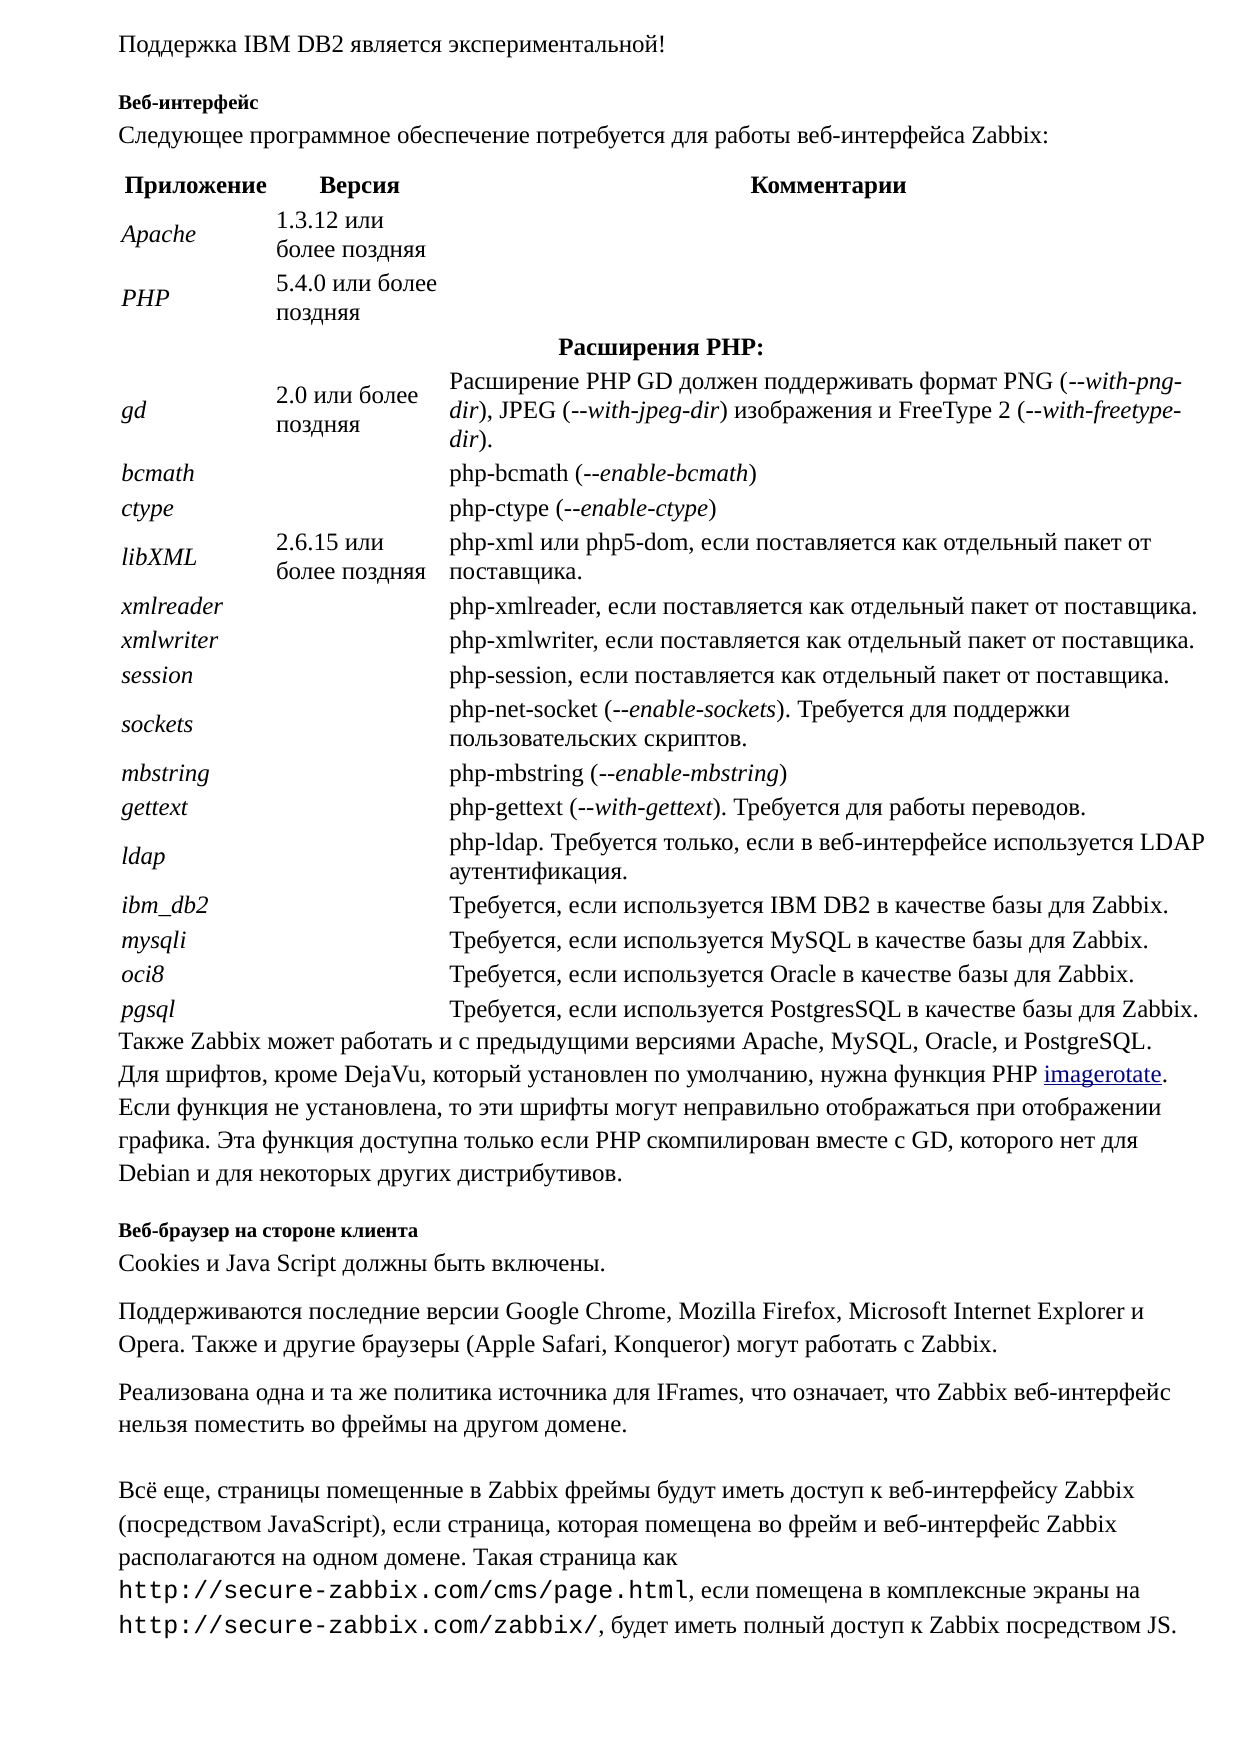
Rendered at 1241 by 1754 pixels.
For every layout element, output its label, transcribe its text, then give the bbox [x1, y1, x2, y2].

table_cell [273, 755, 446, 789]
table_cell php-net-socket (--enable-sockets). Требуется для поддержки пользовательских скриптов. [446, 692, 1211, 755]
table_cell php-xml или php5-dom, если поставляется как отдельный пакет от поставщика. [446, 525, 1211, 588]
table_cell Требуется, если используется Oracle в качестве базы для Zabbix. [446, 957, 1211, 991]
table_cell xmlwriter [118, 623, 273, 657]
table_cell session [118, 657, 273, 692]
table_cell [273, 922, 446, 957]
text Поддерживаются последние версии Google Chrome, Mozilla Firefox, Microsoft Internet Explorer и Opera. Также и другие браузеры (Apple Safari, Konqueror) могут работать с Zabbix. [118, 1296, 1211, 1358]
table_cell [273, 623, 446, 657]
table_cell gd [118, 363, 273, 455]
text Cookies и Java Script должны быть включены. [118, 1248, 1211, 1277]
table_cell [273, 455, 446, 490]
table_cell php-xmlreader, если поставляется как отдельный пакет от поставщика. [446, 588, 1211, 622]
table_cell Расширение PHP GD должен поддерживать формат PNG (--with-png-dir), JPEG (--with-jpeg-dir) изображения и FreeType 2 (--with-freetype-dir). [446, 363, 1211, 455]
table_cell 1.3.12 или более поздняя [273, 202, 446, 265]
table_cell 2.6.15 или более поздняя [273, 525, 446, 588]
table_cell xmlreader [118, 588, 273, 622]
table_cell 5.4.0 или более поздняя [273, 265, 446, 329]
text Также Zabbix может работать и с предыдущими версиями Apache, MySQL, Oracle, и PostgreSQL. [118, 1026, 1211, 1054]
table_cell php-bcmath (--enable-bcmath) [446, 455, 1211, 490]
table_cell oci8 [118, 957, 273, 991]
table_cell ibm_db2 [118, 888, 273, 922]
table_cell [446, 202, 1211, 265]
table_header Комментарии [446, 168, 1211, 202]
table_cell ldap [118, 824, 273, 887]
table_cell [446, 265, 1211, 329]
table_cell libXML [118, 525, 273, 588]
table_cell php-session, если поставляется как отдельный пакет от поставщика. [446, 657, 1211, 692]
table_cell gettext [118, 790, 273, 824]
table_cell [273, 692, 446, 755]
table_cell pgsql [118, 991, 273, 1026]
table_cell [273, 888, 446, 922]
table_cell Расширения PHP: [118, 329, 1211, 363]
table_cell php-ctype (--enable-ctype) [446, 490, 1211, 524]
table_cell PHP [118, 265, 273, 329]
subtitle Веб-браузер на стороне клиента [118, 1218, 1211, 1242]
table_cell 2.0 или более поздняя [273, 363, 446, 455]
table_cell [273, 824, 446, 887]
table_cell mysqli [118, 922, 273, 957]
table_cell ctype [118, 490, 273, 524]
table_cell Apache [118, 202, 273, 265]
table_cell [273, 957, 446, 991]
table_cell php-gettext (--with-gettext). Требуется для работы переводов. [446, 790, 1211, 824]
table_cell bcmath [118, 455, 273, 490]
table_cell [273, 657, 446, 692]
table_cell [273, 790, 446, 824]
table_header Версия [273, 168, 446, 202]
table_cell php-ldap. Требуется только, если в веб-интерфейсе используется LDAP аутентификация. [446, 824, 1211, 887]
text Реализована одна и та же политика источника для IFrames, что означает, что Zabbix веб-интерфейс нельзя поместить во фреймы на другом домене. Всё еще, страницы помещенные в Zabbix фреймы будут иметь доступ к веб-интерфейсу Zabbix (посредством JavaScript), если страница, которая помещена во фрейм и веб-интерфейс Zabbix располагаются на одном домене. Такая страница как http://secure-zabbix.com/cms/page.html, если помещена в комплексные экраны на http://secure-zabbix.com/zabbix/, будет иметь полный доступ к Zabbix посредством JS. [118, 1377, 1211, 1641]
text Для шрифтов, кроме DejaVu, который установлен по умолчанию, нужна функция PHP imagerotate. Если функция не установлена, то эти шрифты могут неправильно отображаться при отображении графика. Эта функция доступна только если PHP скомпилирован вместе с GD, которого нет для Debian и для некоторых других дистрибутивов. [118, 1059, 1211, 1187]
table_cell mbstring [118, 755, 273, 789]
table_cell Требуется, если используется IBM DB2 в качестве базы для Zabbix. [446, 888, 1211, 922]
table_header Приложение [118, 168, 273, 202]
text Следующее программное обеспечение потребуется для работы веб-интерфейса Zabbix: [118, 120, 1211, 149]
table_cell php-xmlwriter, если поставляется как отдельный пакет от поставщика. [446, 623, 1211, 657]
table_cell php-mbstring (--enable-mbstring) [446, 755, 1211, 789]
subtitle Веб-интерфейс [118, 89, 1211, 114]
table_cell Требуется, если используется MySQL в качестве базы для Zabbix. [446, 922, 1211, 957]
table_cell [273, 991, 446, 1026]
table_cell sockets [118, 692, 273, 755]
table_cell [273, 490, 446, 524]
table_cell [273, 588, 446, 622]
table_cell Требуется, если используется PostgresSQL в качестве базы для Zabbix. [446, 991, 1211, 1026]
text Поддержка IBM DB2 является экспериментальной! [118, 29, 1211, 58]
